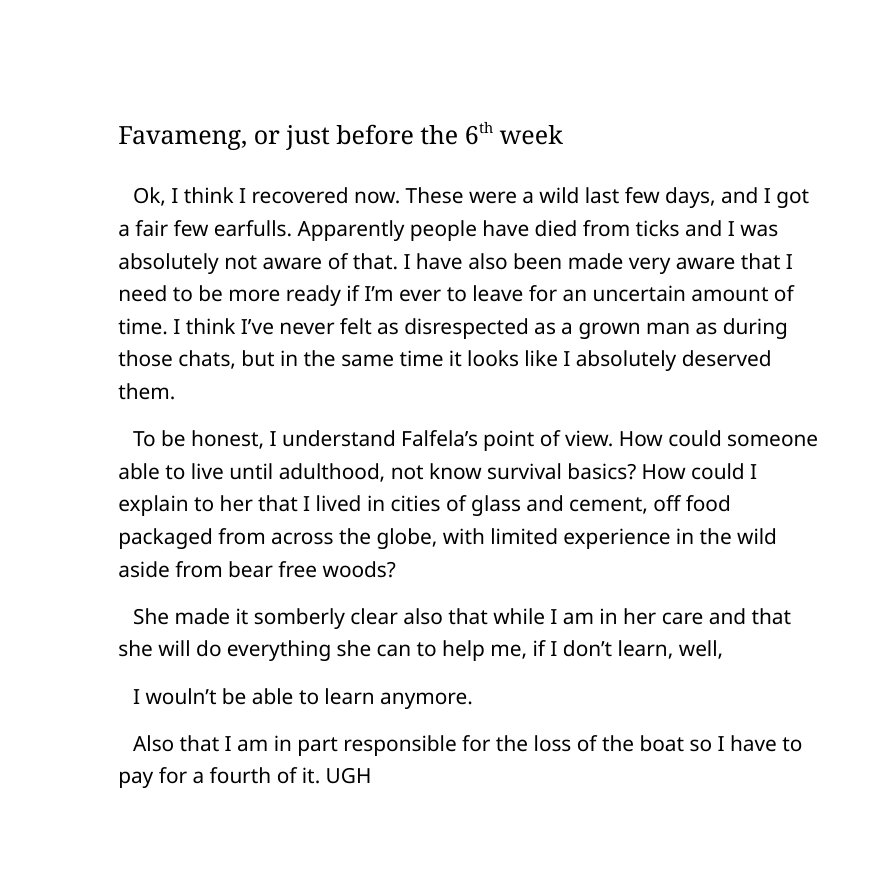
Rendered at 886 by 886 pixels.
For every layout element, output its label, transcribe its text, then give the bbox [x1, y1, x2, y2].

text Also that I am in part responsible for the loss of the boat so I have to pay for a fourth of it. UGH [118, 729, 827, 790]
text To be honest, I understand Falfela’s point of view. How could someone able to live until adulthood, not know survival basics? How could I explain to her that I lived in cities of glass and cement, off food packaged from across the globe, with limited experience in the wild aside from bear free woods? [118, 424, 827, 583]
text She made it somberly clear also that while I am in her care and that she will do everything she can to help me, if I don’t learn, well, [118, 602, 827, 663]
subtitle Favameng, or just before the 6th week [118, 118, 827, 152]
text Ok, I think I recovered now. These were a wild last few days, and I got a fair few earfulls. Apparently people have died from ticks and I was absolutely not aware of that. I have also been made very aware that I need to be more ready if I’m ever to leave for an uncertain amount of time. I think I’ve never felt as disrespected as a grown man as during those chats, but in the same time it looks like I absolutely deserved them. [118, 182, 827, 406]
text I wouln’t be able to learn anymore. [118, 682, 827, 710]
